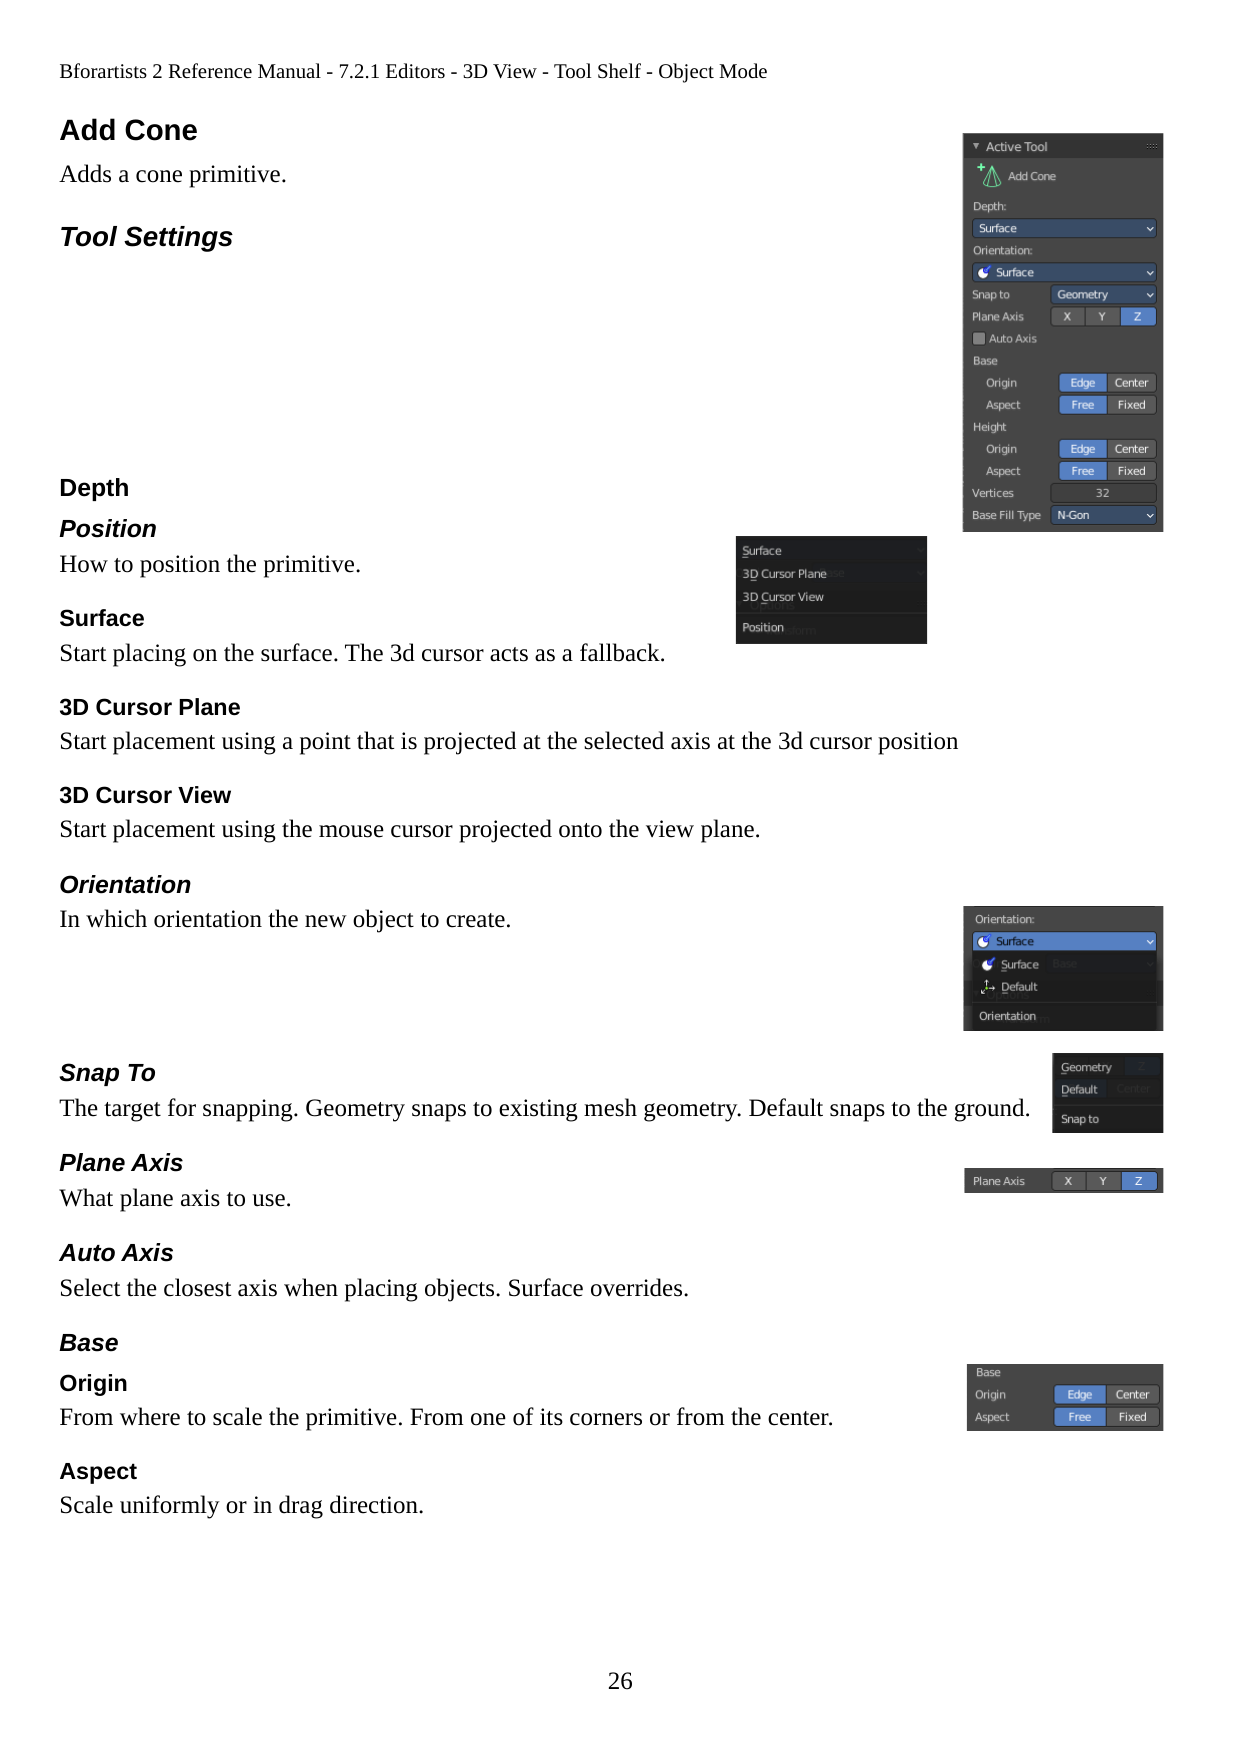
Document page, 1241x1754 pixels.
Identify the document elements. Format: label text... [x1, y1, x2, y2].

subtitle [1164, 473, 1181, 502]
subtitle [1164, 220, 1181, 252]
subtitle [1164, 1058, 1181, 1086]
subtitle Auto Axis [59, 1238, 1181, 1267]
subtitle Add Cone [59, 113, 1181, 146]
text Scale uniformly or in drag direction. [59, 1491, 1181, 1519]
picture [735, 536, 928, 644]
subtitle 3D Cursor View [59, 781, 1181, 808]
text [928, 549, 1181, 578]
subtitle Aspect [59, 1458, 1181, 1484]
text Start placing on the surface. The 3d cursor acts as a fallback. [59, 638, 1181, 666]
picture [962, 133, 1164, 532]
subtitle Orientation [59, 870, 1181, 898]
text From where to scale the primitive. From one of its corners or from the center. [59, 1402, 966, 1431]
text Start placement using a point that is projected at the selected axis at the 3d cursor position [59, 726, 1181, 755]
subtitle Snap To [59, 1058, 1052, 1086]
picture [966, 1364, 1164, 1431]
picture [963, 906, 1164, 1031]
subtitle [928, 605, 1181, 631]
text [1164, 159, 1181, 188]
picture [1052, 1053, 1164, 1133]
text The target for snapping. Geometry snaps to existing mesh geometry. Default snaps to the ground. [59, 1093, 1052, 1121]
picture [964, 1168, 1164, 1193]
text In which orientation the new object to create. [59, 904, 1181, 933]
subtitle Base [59, 1328, 1181, 1357]
text Adds a cone primitive. [59, 159, 962, 188]
text What plane axis to use. [59, 1183, 1181, 1212]
subtitle Plane Axis [59, 1148, 1181, 1177]
subtitle Position [59, 514, 1181, 543]
subtitle Surface [59, 605, 735, 631]
text Start placement using the mouse cursor projected onto the view plane. [59, 814, 1181, 843]
subtitle Depth [59, 473, 962, 502]
subtitle 3D Cursor Plane [59, 693, 1181, 720]
subtitle Tool Settings [59, 220, 962, 252]
subtitle [1164, 1369, 1181, 1396]
subtitle Origin [59, 1369, 966, 1396]
text Select the closest axis when placing objects. Surface overrides. [59, 1273, 1181, 1302]
text How to position the primitive. [59, 549, 735, 578]
